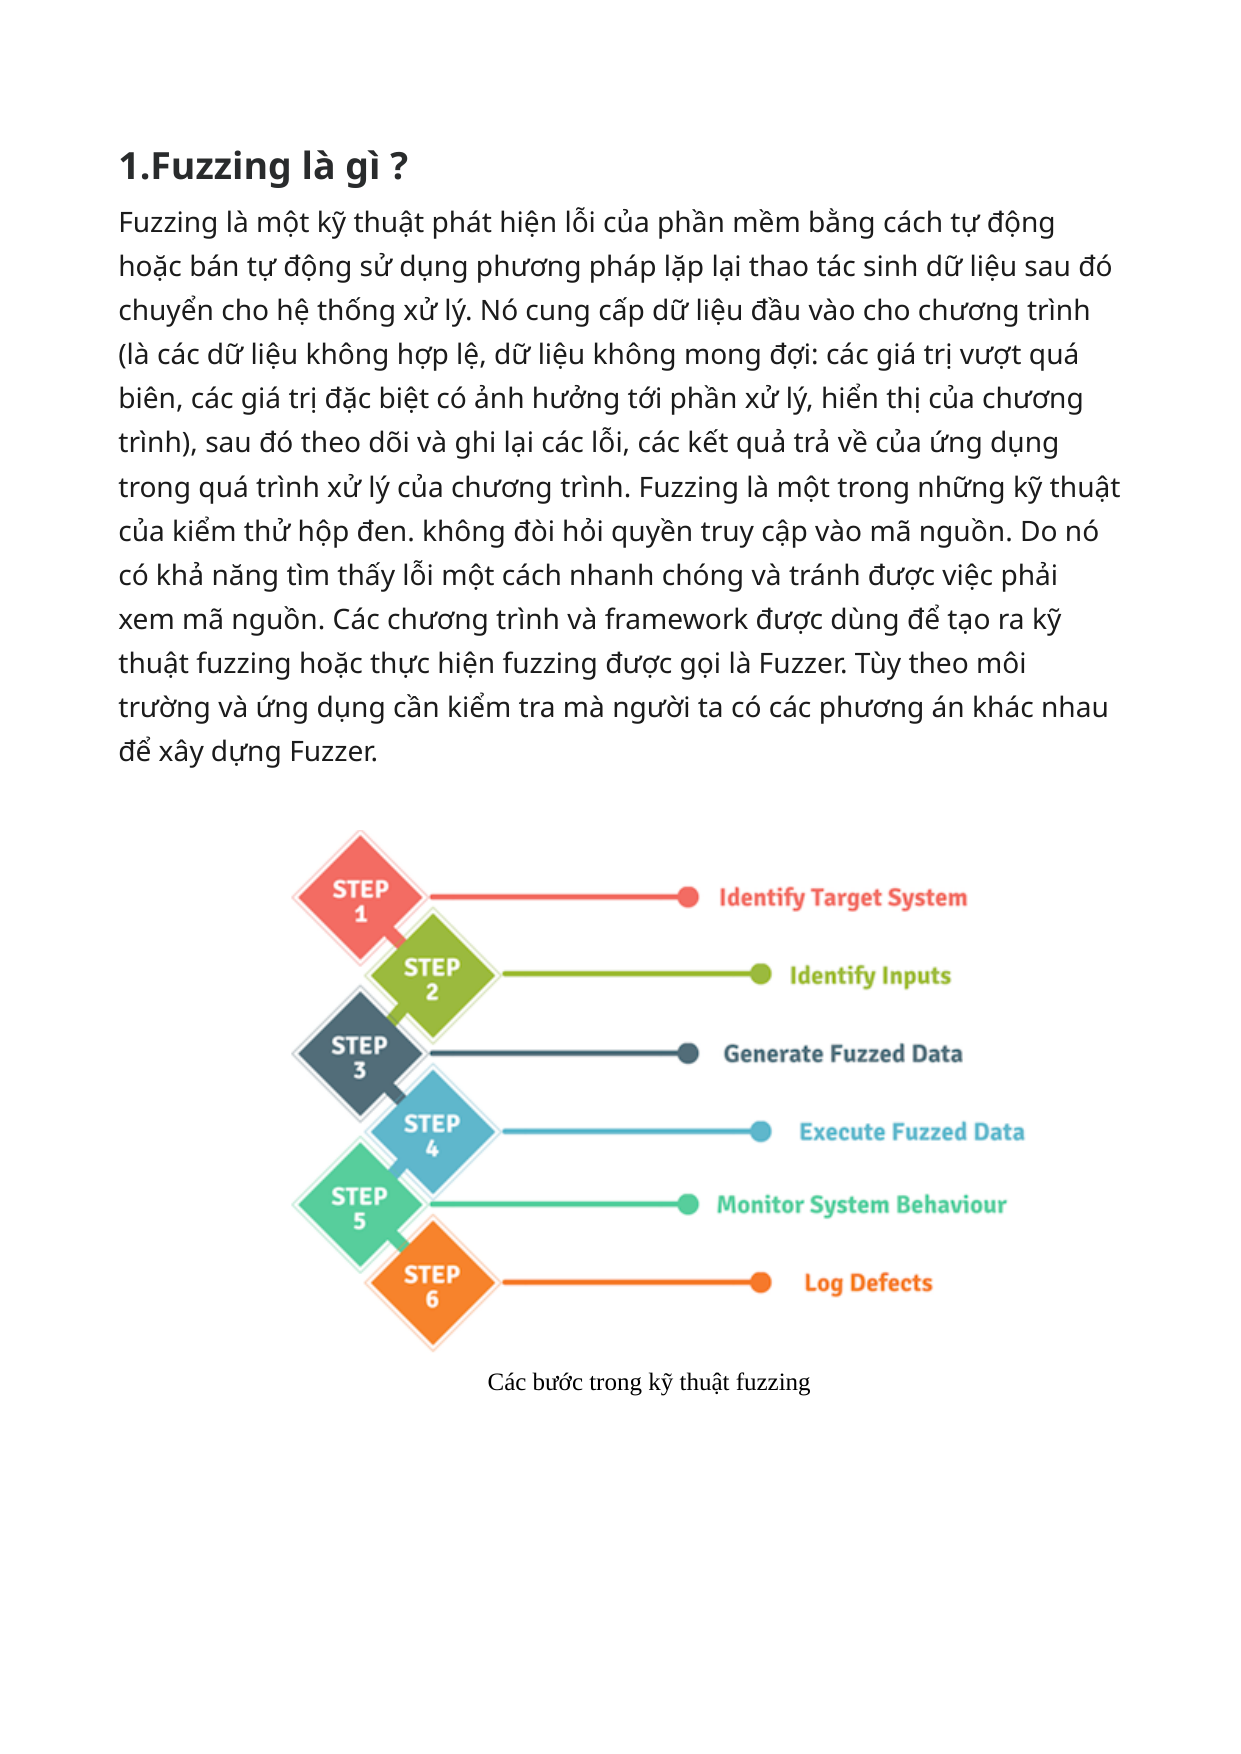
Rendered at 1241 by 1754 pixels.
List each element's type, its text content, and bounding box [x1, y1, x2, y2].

text Các bước trong kỹ thuật fuzzing [118, 804, 1122, 1396]
text Fuzzing là một kỹ thuật phát hiện lỗi của phần mềm bằng cách tự động hoặc bán tự động sử dụng phương pháp lặp lại thao tác sinh dữ liệu sau đó chuyển cho hệ thống xử lý. Nó cung cấp dữ liệu đầu vào cho chương trình (là các dữ liệu không hợp lệ, dữ liệu không mong đợi: các giá trị vượt quá biên, các giá trị đặc biệt có ảnh hưởng tới phần xử lý, hiển thị của chương trình), sau đó theo dõi và ghi lại các lỗi, các kết quả trả về của ứng dụng trong quá trình xử lý của chương trình. Fuzzing là một trong những kỹ thuật của kiểm thử hộp đen. không đòi hỏi quyền truy cập vào mã nguồn. Do nó có khả năng tìm thấy lỗi một cách nhanh chóng và tránh được việc phải xem mã nguồn. Các chương trình và framework được dùng để tạo ra kỹ thuật fuzzing hoặc thực hiện fuzzing được gọi là Fuzzer. Tùy theo môi trường và ứng dụng cần kiểm tra mà người ta có các phương án khác nhau để xây dựng Fuzzer. [118, 202, 1122, 769]
picture [179, 830, 1121, 1368]
subtitle 1.Fuzzing là gì ? [118, 139, 1122, 190]
